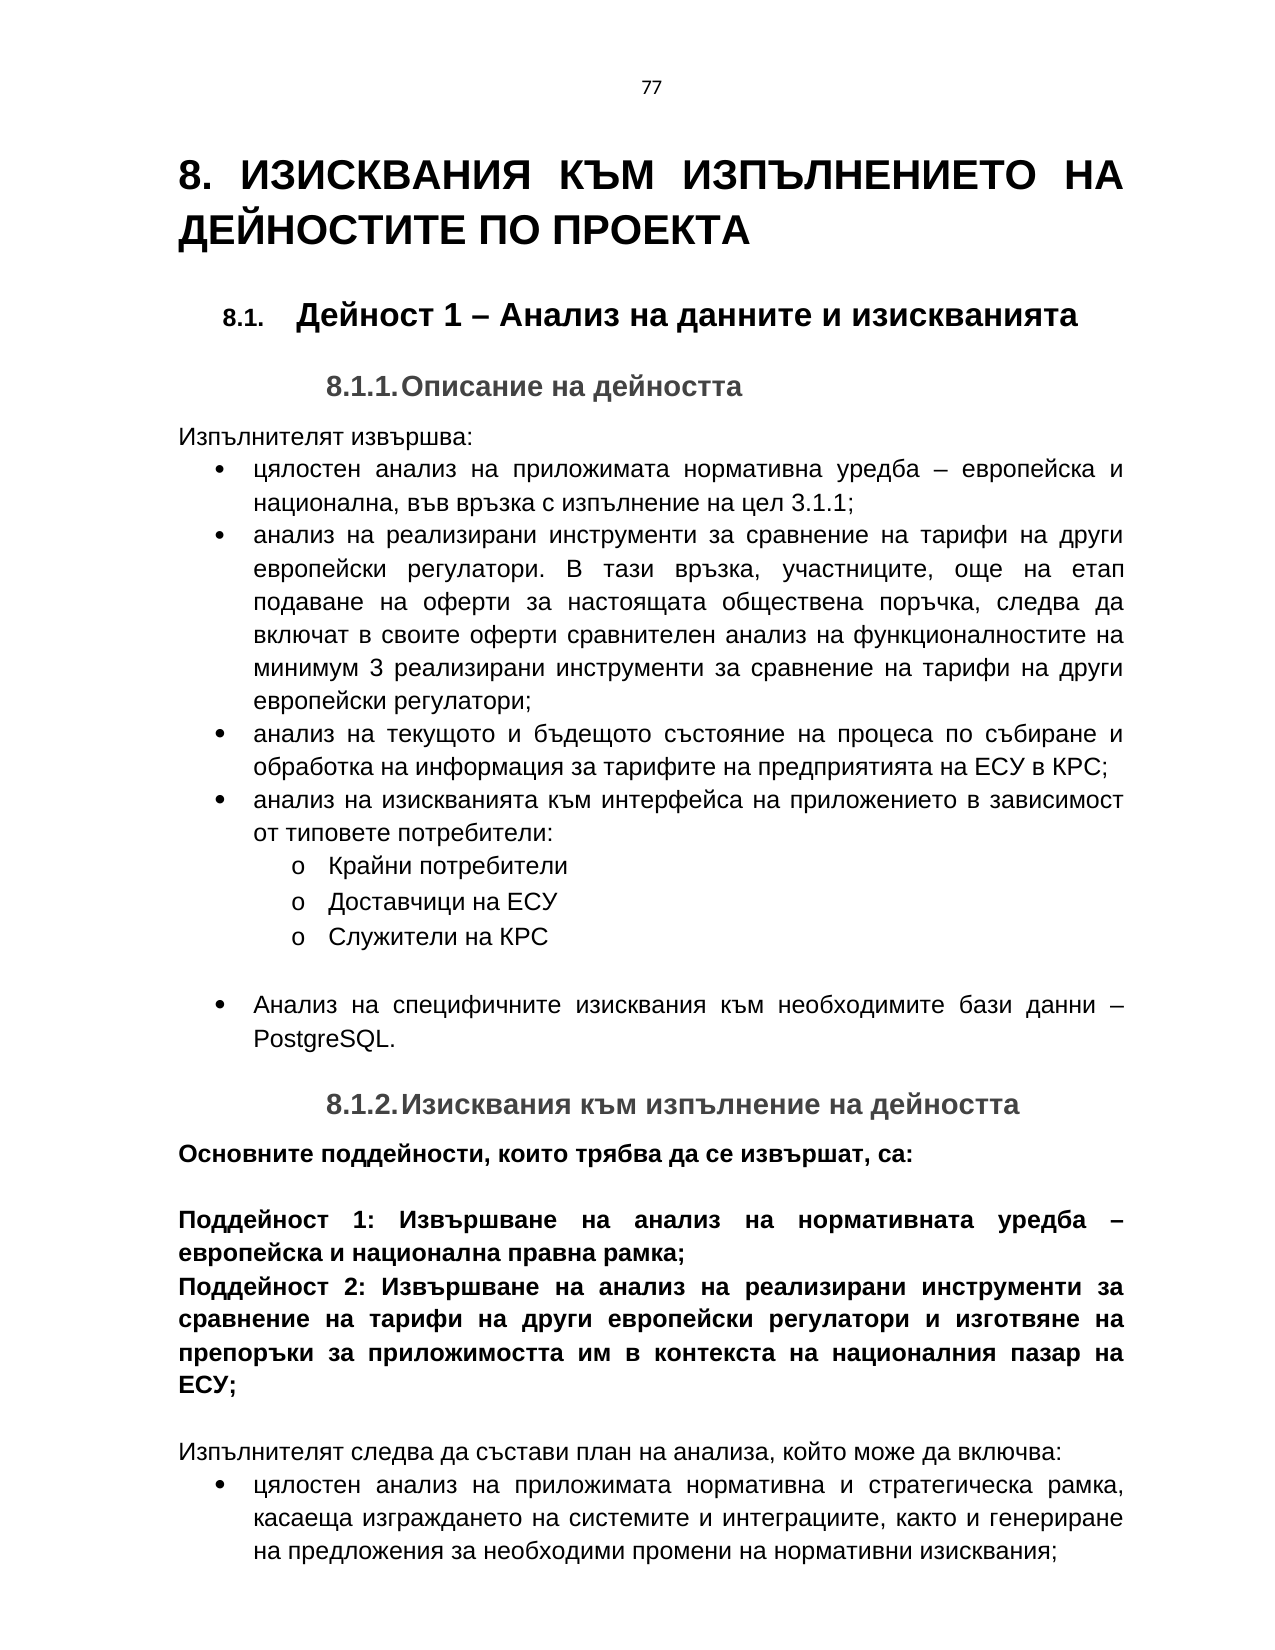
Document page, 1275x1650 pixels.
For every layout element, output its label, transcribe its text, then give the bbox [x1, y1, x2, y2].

list Анализ на специфичните изисквания към необходимите бази данни – PostgreSQL. [216, 991, 1125, 1052]
list анализ на изискванията към интерфейса на приложението в зависимост от типовете потребители: [216, 785, 1125, 847]
list Служители на КРС [291, 922, 1125, 953]
text Основните поддейности, които трябва да се извършат, са: [178, 1139, 1125, 1168]
text Изпълнителят следва да състави план на анализа, който може да включва: [178, 1437, 1125, 1465]
list анализ на текущото и бъдещото състояние на процеса по събиране и обработка на информация за тарифите на предприятията на ЕСУ в КРС; [216, 719, 1125, 781]
text Изпълнителят извършва: [178, 421, 1125, 450]
list анализ на реализирани инструменти за сравнение на тарифи на други европейски регулатори. В тази връзка, участниците, още на етап подаване на оферти за настоящата обществена поръчка, следва да включат в своите оферти сравнителен анализ на функционалностите на минимум 3 реализирани инструменти за сравнение на тарифи на други европейски регулатори; [216, 521, 1125, 714]
list Доставчици на ЕСУ [291, 886, 1125, 917]
subtitle Описание на дейността [326, 369, 1125, 402]
list цялостен анализ на приложимата нормативна уредба – европейска и национална, във връзка с изпълнение на цел 3.1.1; [216, 454, 1125, 516]
list цялостен анализ на приложимата нормативна и стратегическа рамка, касаеща изграждането на системите и интеграциите, както и генериране на предложения за необходими промени на нормативни изисквания; [216, 1469, 1125, 1564]
subtitle Изисквания към изпълнение на дейността [326, 1087, 1125, 1120]
subtitle 8. ИЗИСКВАНИЯ КЪМ ИЗПЪЛНЕНИЕТО НА ДЕЙНОСТИТЕ ПО ПРОЕКТА [178, 150, 1125, 253]
text Поддейност 1: Извършване на анализ на нормативната уредба – европейска и национална правна рамка; [178, 1205, 1125, 1267]
text Поддейност 2: Извършване на анализ на реализирани инструменти за сравнение на тарифи на други европейски регулатори и изготвяне на препоръки за приложимостта им в контекста на националния пазар на ЕСУ; [178, 1271, 1125, 1399]
list Крайни потребители [291, 851, 1125, 882]
subtitle Дейност 1 – Анализ на данните и изискванията [222, 294, 1125, 333]
